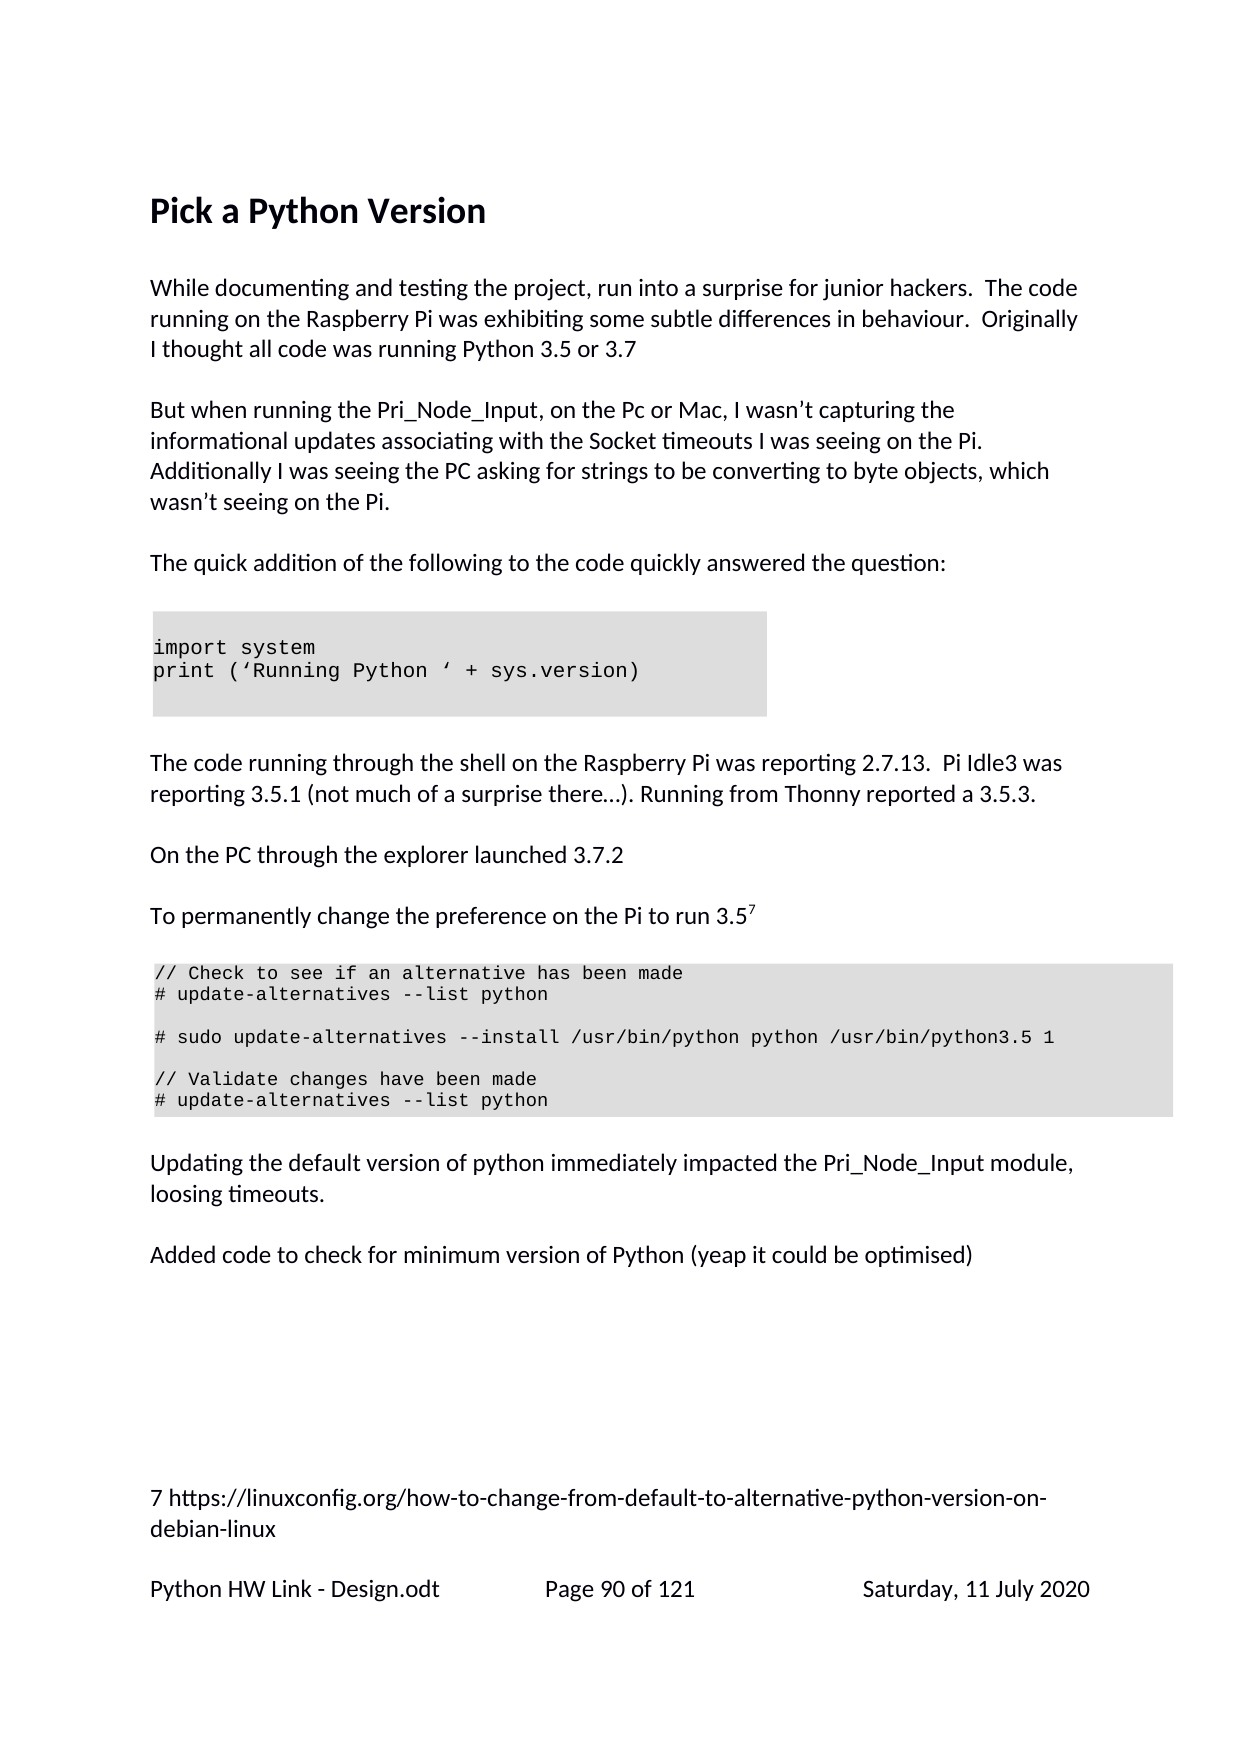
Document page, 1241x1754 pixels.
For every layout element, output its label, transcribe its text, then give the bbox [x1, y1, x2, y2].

text On the PC through the explorer launched 3.7.2 [150, 839, 1090, 869]
text While documenting and testing the project, run into a surprise for junior hackers. The code running on the Raspberry Pi was exhibiting some subtle differences in behaviour. Originally I thought all code was running Python 3.5 or 3.7 [150, 272, 1090, 364]
text The quick addition of the following to the code quickly answered the question: [150, 547, 1090, 577]
text But when running the Pri_Node_Input, on the Pc or Mac, I wasn’t capturing the informational updates associating with the Socket timeouts I was seeing on the Pi. Additionally I was seeing the PC asking for strings to be converting to byte objects, which wasn’t seeing on the Pi. [150, 394, 1090, 516]
text The code running through the shell on the Raspberry Pi was reporting 2.7.13. Pi Idle3 was reporting 3.5.1 (not much of a surprise there…). Running from Thonny reported a 3.5.3. [150, 747, 1090, 808]
text Updating the default version of python immediately impacted the Pri_Node_Input module, loosing timeouts. [150, 1147, 1090, 1208]
text Added code to check for minimum version of Python (yeap it could be optimised) [150, 1239, 1090, 1269]
text To permanently change the preference on the Pi to run 3.5 [150, 900, 1090, 930]
subtitle Pick a Python Version [150, 187, 1090, 233]
text https://linuxconfig.org/how-to-change-from-default-to-alternative-python-version-on-debian-linux [150, 1482, 1090, 1543]
